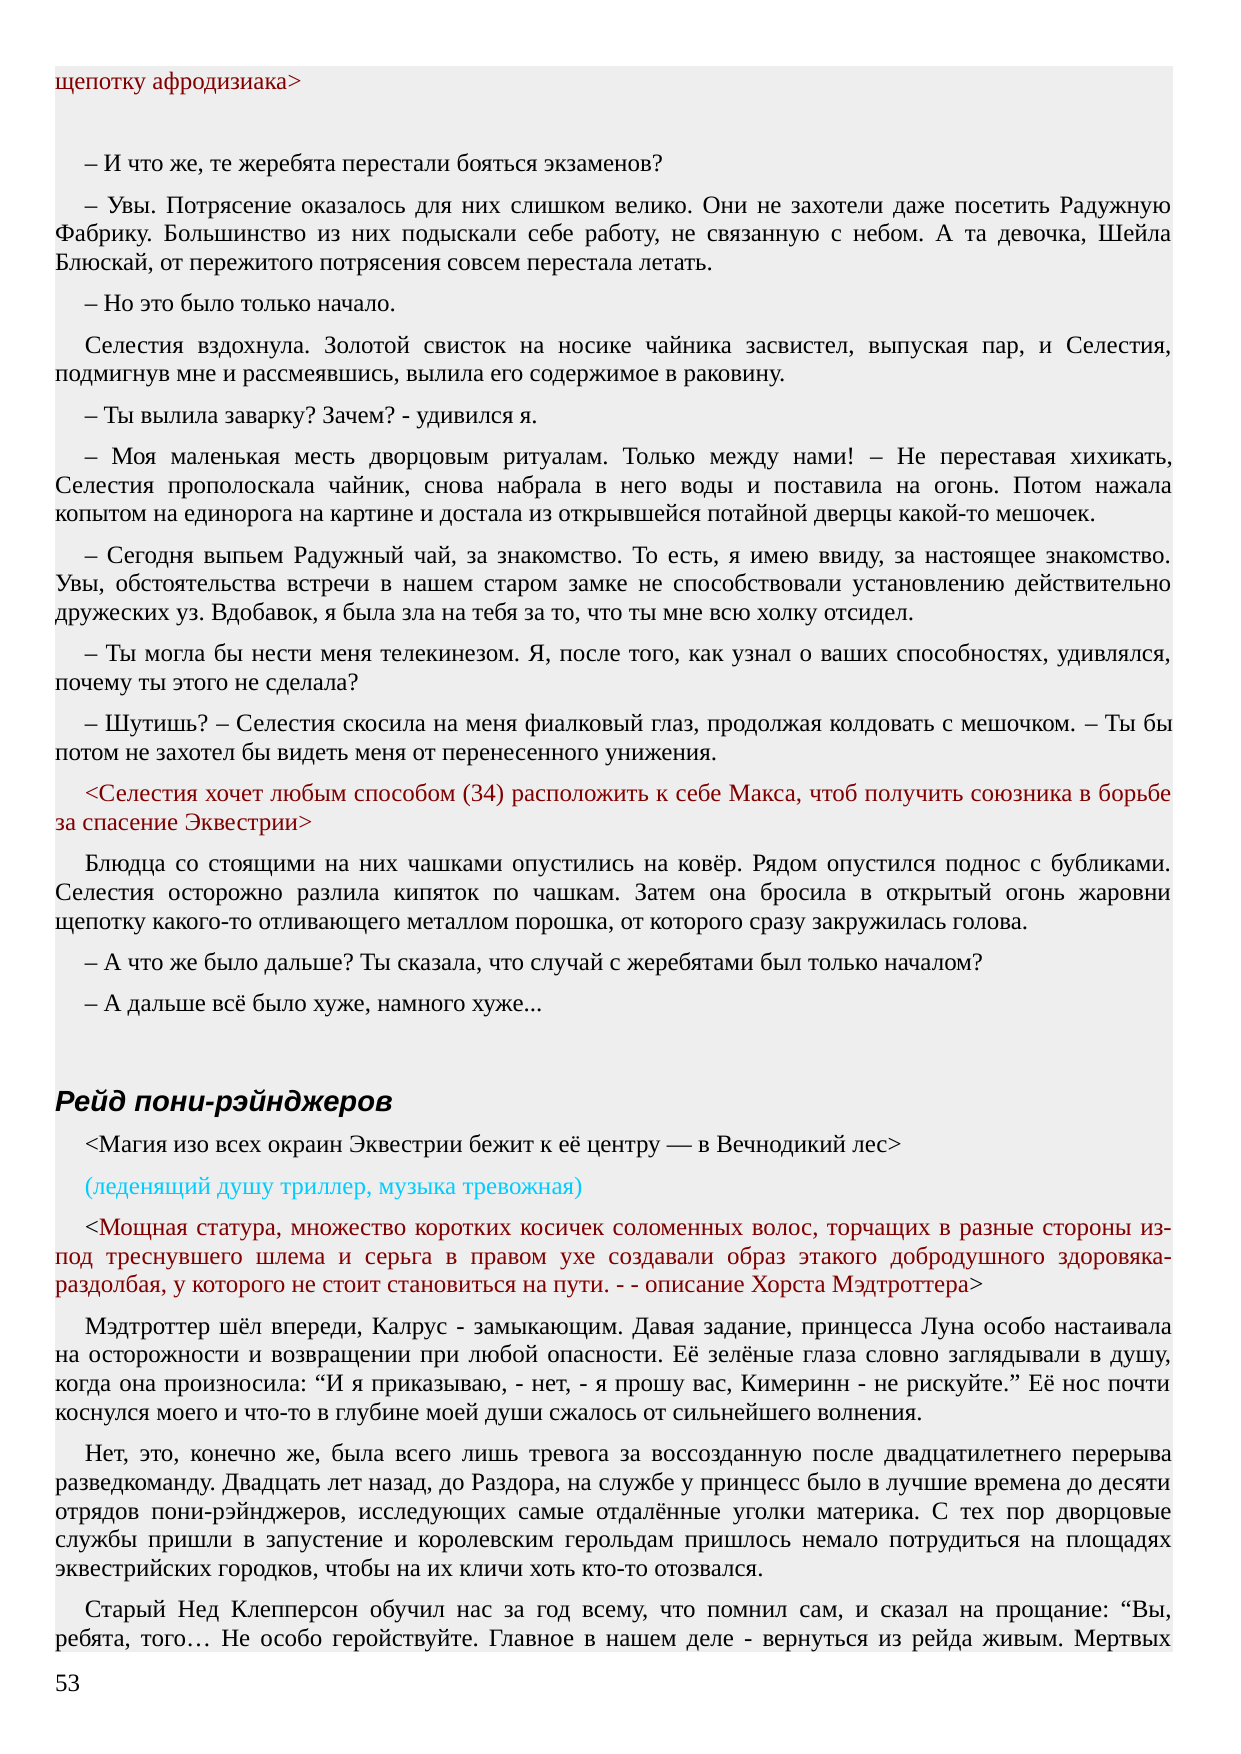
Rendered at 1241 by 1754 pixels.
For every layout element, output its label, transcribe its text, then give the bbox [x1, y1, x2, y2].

text – И что же, те жеребята перестали бояться экзаменов? [55, 148, 1173, 177]
text – Но это было только начало. [55, 288, 1173, 317]
text <Селестия хочет любым способом (34) расположить к себе Макса, чтоб получить союзника в борьбе за спасение Эквестрии> [55, 778, 1173, 836]
text – Ты вылила заварку? Зачем? - удивился я. [55, 400, 1173, 428]
subtitle Рейд пони-рэйнджеров [55, 1083, 1173, 1117]
text – Шутишь? – Селестия скосила на меня фиалковый глаз, продолжая колдовать с мешочком. – Ты бы потом не захотел бы видеть меня от перенесенного унижения. [55, 708, 1173, 766]
text – Моя маленькая месть дворцовым ритуалам. Только между нами! – Не переставая хихикать, Селестия прополоскала чайник, снова набрала в него воды и поставила на огонь. Потом нажала копытом на единорога на картине и достала из открывшейся потайной дверцы какой-то мешочек. [55, 441, 1173, 527]
text – Ты могла бы нести меня телекинезом. Я, после того, как узнал о ваших способностях, удивлялся, почему ты этого не сделала? [55, 638, 1173, 696]
text Нет, это, конечно же, была всего лишь тревога за воссозданную после двадцатилетнего перерыва разведкоманду. Двадцать лет назад, до Раздора, на службе у принцесс было в лучшие времена до десяти отрядов пони-рэйнджеров, исследующих самые отдалённые уголки материка. С тех пор дворцовые службы пришли в запустение и королевским герольдам пришлось немало потрудиться на площадях эквестрийских городков, чтобы на их кличи хоть кто-то отозвался. [55, 1438, 1173, 1582]
text – Увы. Потрясение оказалось для них слишком велико. Они не захотели даже посетить Радужную Фабрику. Большинство из них подыскали себе работу, не связанную с небом. А та девочка, Шейла Блюскай, от пережитого потрясения совсем перестала летать. [55, 190, 1173, 276]
text Мэдтроттер шёл впереди, Калрус - замыкающим. Давая задание, принцесса Луна особо настаивала на осторожности и возвращении при любой опасности. Её зелёные глаза словно заглядывали в душу, когда она произносила: “И я приказываю, - нет, - я прошу вас, Кимеринн - не рискуйте.” Её нос почти коснулся моего и что-то в глубине моей души сжалось от сильнейшего волнения. [55, 1311, 1173, 1426]
text <Мощная статура, множество коротких косичек соломенных волос, торчащих в разные стороны из-под треснувшего шлема и серьга в правом ухе создавали образ этакого добродушного здоровяка-раздолбая, у которого не стоит становиться на пути. - - описание Хорста Мэдтроттера> [55, 1212, 1173, 1298]
text Блюдца со стоящими на них чашками опустились на ковёр. Рядом опустился поднос с бубликами. Селестия осторожно разлила кипяток по чашкам. Затем она бросила в открытый огонь жаровни щепотку какого-то отливающего металлом порошка, от которого сразу закружилась голова. [55, 848, 1173, 935]
text – А дальше всё было хуже, намного хуже... [55, 988, 1173, 1017]
text - щепотку афродизиака> [55, 66, 1173, 95]
text Старый Нед Клепперсон обучил нас за год всему, что помнил сам, и сказал на прощание: “Вы, ребята, того… Не особо геройствуйте. Главное в нашем деле - вернуться из рейда живым. Мертвых [55, 1594, 1173, 1652]
text Селестия вздохнула. Золотой свисток на носике чайника засвистел, выпуская пар, и Селестия, подмигнув мне и рассмеявшись, вылила его содержимое в раковину. [55, 330, 1173, 387]
text – А что же было дальше? Ты сказала, что случай с жеребятами был только началом? [55, 947, 1173, 976]
text – Сегодня выпьем Радужный чай, за знакомство. То есть, я имею ввиду, за настоящее знакомство. Увы, обстоятельства встречи в нашем старом замке не способствовали установлению действительно дружеских уз. Вдобавок, я была зла на тебя за то, что ты мне всю холку отсидел. [55, 540, 1173, 626]
text <Магия изо всех окраин Эквестрии бежит к её центру — в Вечнодикий лес> [55, 1129, 1173, 1158]
text (леденящий душу триллер, музыка тревожная) [55, 1171, 1173, 1199]
